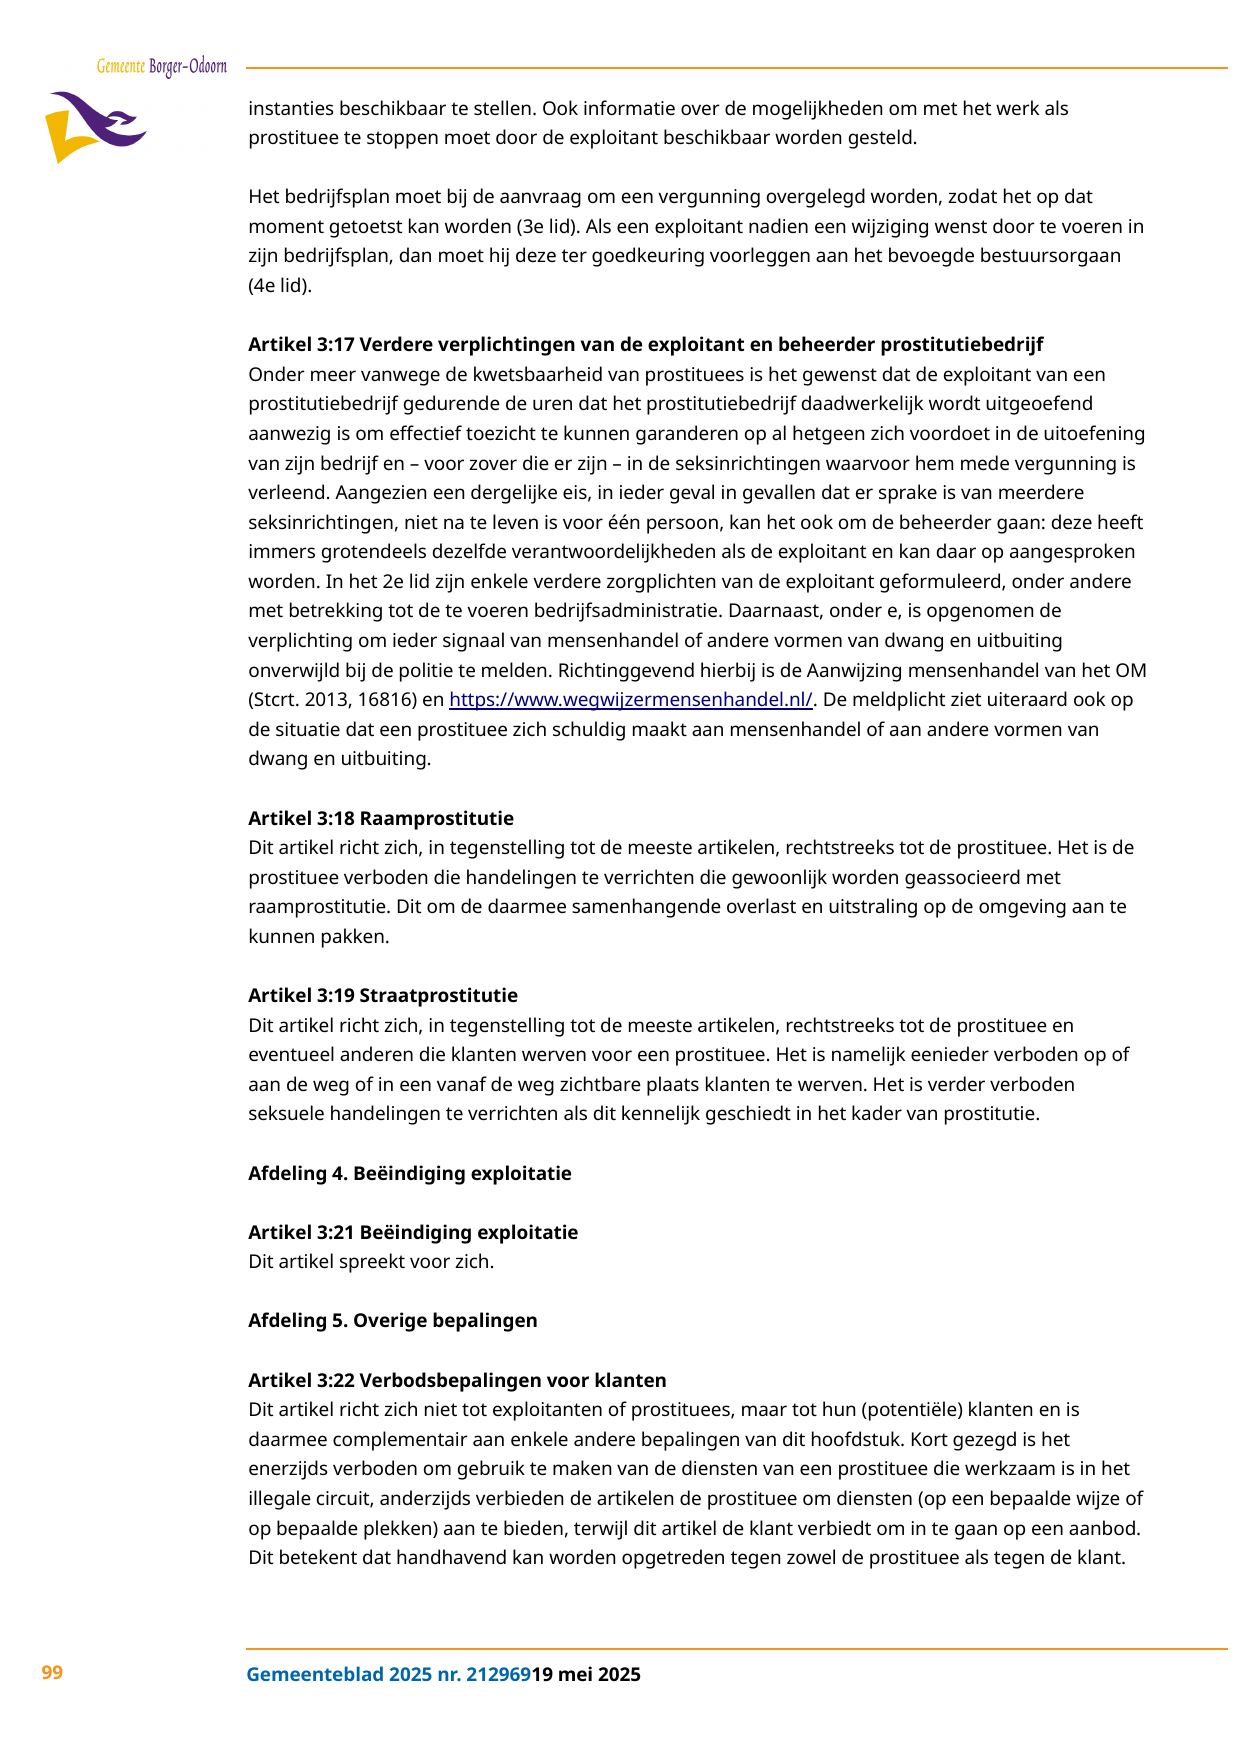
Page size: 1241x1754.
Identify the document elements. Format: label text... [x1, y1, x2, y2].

text Dit artikel richt zich, in tegenstelling tot de meeste artikelen, rechtstreeks tot de prostituee. Het is de prostituee verboden die handelingen te verrichten die gewoonlijk worden geassocieerd met raamprostitutie. Dit om de daarmee samenhangende overlast en uitstraling op de omgeving aan te kunnen pakken. [248, 834, 1152, 949]
text Het bedrijfsplan moet bij de aanvraag om een vergunning overgelegd worden, zodat het op dat moment getoetst kan worden (3e lid). Als een exploitant nadien een wijziging wenst door te voeren in zijn bedrijfsplan, dan moet hij deze ter goedkeuring voorleggen aan het bevoegde bestuursorgaan (4e lid). [248, 183, 1152, 298]
text instanties beschikbaar te stellen. Ook informatie over de mogelijkheden om met het werk als prostituee te stoppen moet door de exploitant beschikbaar worden gesteld. [248, 95, 1152, 150]
text Artikel 3:19 Straatprostitutie [248, 982, 1152, 1008]
text Artikel 3:21 Beëindiging exploitatie [248, 1219, 1152, 1245]
picture [41, 47, 231, 172]
text Dit artikel spreekt voor zich. [248, 1248, 1152, 1274]
text Afdeling 4. Beëindiging exploitatie [248, 1160, 1152, 1186]
text Onder meer vanwege de kwetsbaarheid van prostituees is het gewenst dat de exploitant van een prostitutiebedrijf gedurende de uren dat het prostitutiebedrijf daadwerkelijk wordt uitgeoefend aanwezig is om effectief toezicht te kunnen garanderen op al hetgeen zich voordoet in de uitoefening van zijn bedrijf en – voor zover die er zijn – in de seksinrichtingen waarvoor hem mede vergunning is verleend. Aangezien een dergelijke eis, in ieder geval in gevallen dat er sprake is van meerdere seksinrichtingen, niet na te leven is voor één persoon, kan het ook om de beheerder gaan: deze heeft immers grotendeels dezelfde verantwoordelijkheden als de exploitant en kan daar op aangesproken worden. In het 2e lid zijn enkele verdere zorgplichten van de exploitant geformuleerd, onder andere met betrekking tot de te voeren bedrijfsadministratie. Daarnaast, onder e, is opgenomen de verplichting om ieder signaal van mensenhandel of andere vormen van dwang en uitbuiting onverwijld bij de politie te melden. Richtinggevend hierbij is de Aanwijzing mensenhandel van het OM (Stcrt. 2013, 16816) en https://www.wegwijzermensenhandel.nl/. De meldplicht ziet uiteraard ook op de situatie dat een prostituee zich schuldig maakt aan mensenhandel of aan andere vormen van dwang en uitbuiting. [248, 361, 1152, 771]
text Afdeling 5. Overige bepalingen [248, 1308, 1152, 1333]
text Artikel 3:17 Verdere verplichtingen van de exploitant en beheerder prostitutiebedrijf [248, 331, 1152, 357]
text Dit artikel richt zich, in tegenstelling tot de meeste artikelen, rechtstreeks tot de prostituee en eventueel anderen die klanten werven voor een prostituee. Het is namelijk eenieder verboden op of aan de weg of in een vanaf de weg zichtbare plaats klanten te werven. Het is verder verboden seksuele handelingen te verrichten als dit kennelijk geschiedt in het kader van prostitutie. [248, 1012, 1152, 1126]
text Dit artikel richt zich niet tot exploitanten of prostituees, maar tot hun (potentiële) klanten en is daarmee complementair aan enkele andere bepalingen van dit hoofdstuk. Kort gezegd is het enerzijds verboden om gebruik te maken van de diensten van een prostituee die werkzaam is in het illegale circuit, anderzijds verbieden de artikelen de prostituee om diensten (op een bepaalde wijze of op bepaalde plekken) aan te bieden, terwijl dit artikel de klant verbiedt om in te gaan op een aanbod. Dit betekent dat handhavend kan worden opgetreden tegen zowel de prostituee als tegen de klant. [248, 1396, 1152, 1570]
text Artikel 3:22 Verbodsbepalingen voor klanten [248, 1367, 1152, 1393]
text Artikel 3:18 Raamprostitutie [248, 805, 1152, 831]
